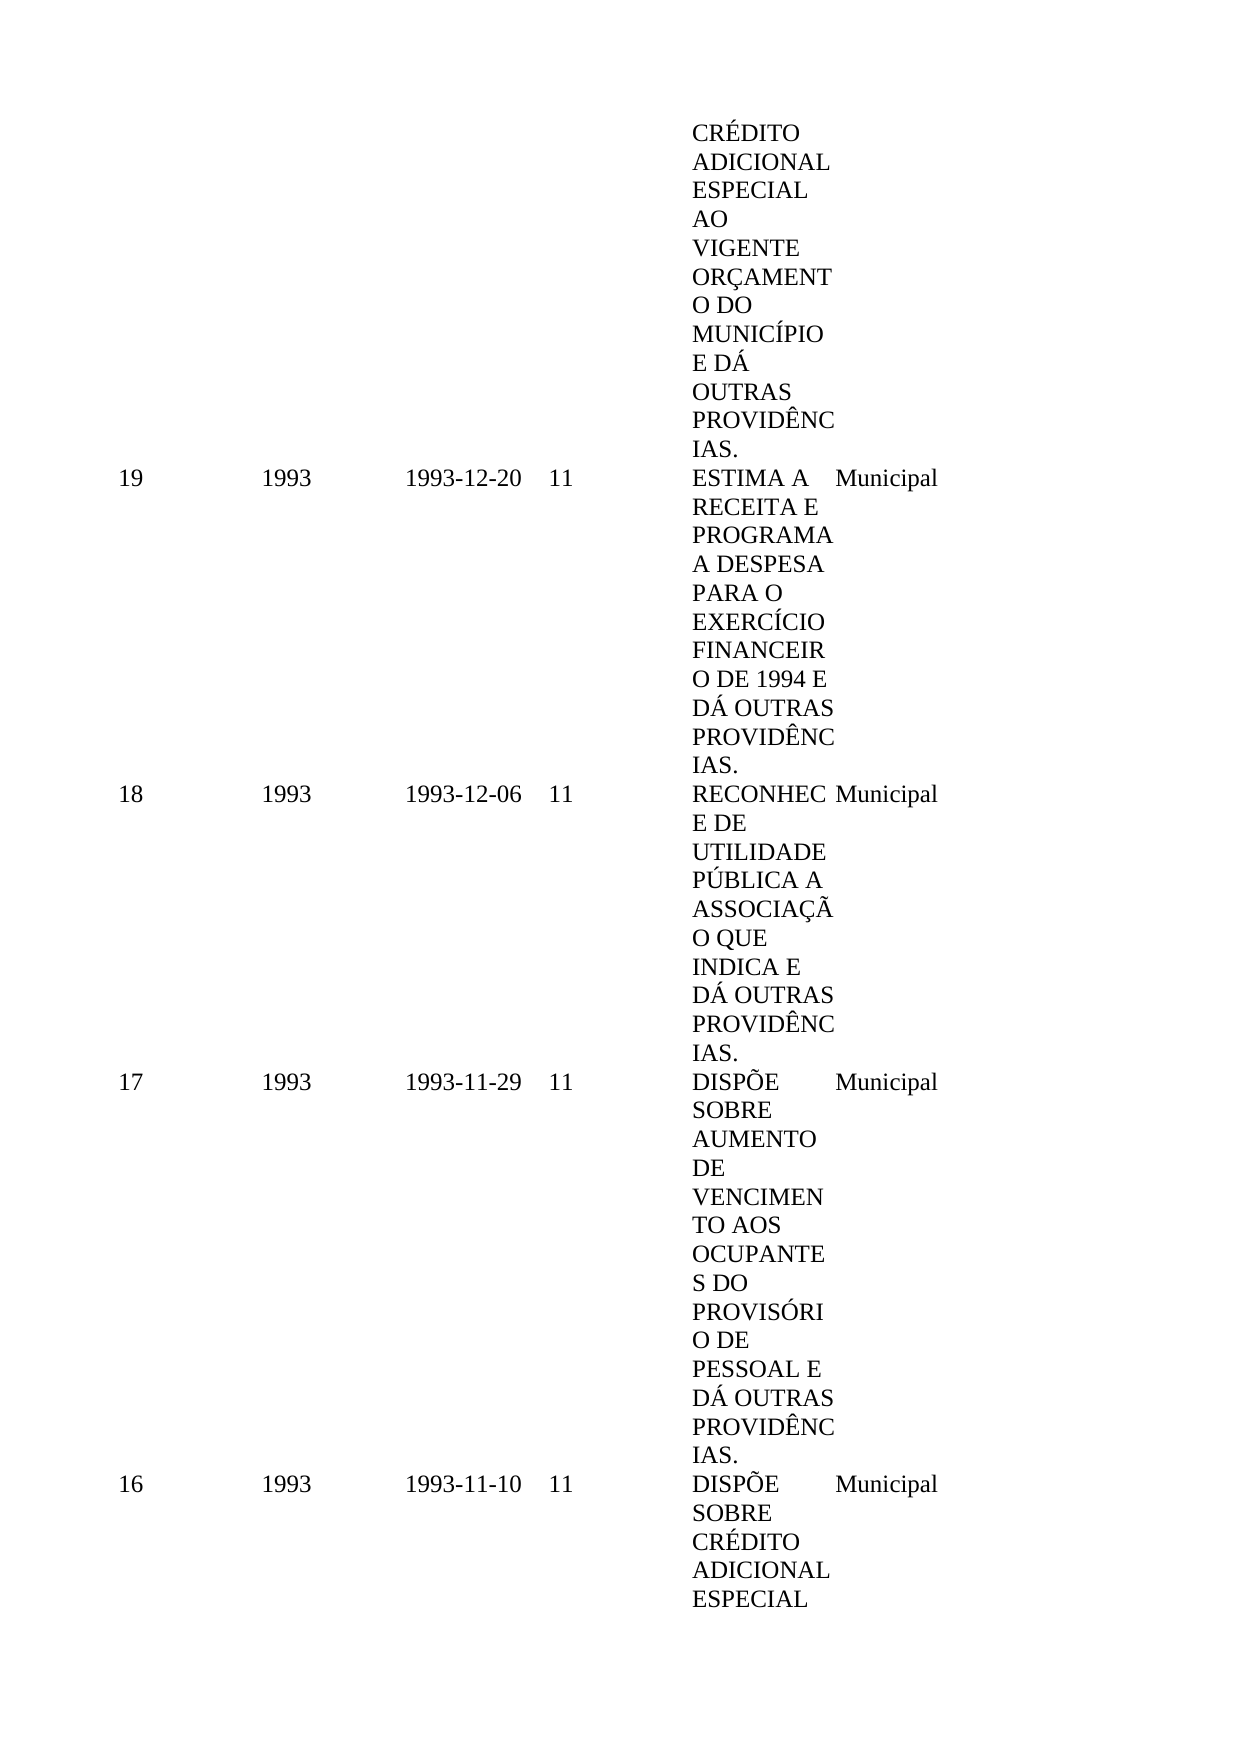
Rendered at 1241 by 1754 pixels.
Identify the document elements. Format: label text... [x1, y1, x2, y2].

table_cell 1993-11-10 [405, 1469, 548, 1613]
table_cell 11 [548, 779, 692, 1067]
table_cell [979, 118, 1122, 463]
table_cell 17 [118, 1067, 261, 1469]
table_cell 16 [118, 1469, 261, 1613]
table_cell 18 [118, 779, 261, 1067]
table_cell Municipal [835, 779, 979, 1067]
table_cell [405, 118, 548, 463]
table_cell RECONHECE DE UTILIDADE PÚBLICA A ASSOCIAÇÃO QUE INDICA E DÁ OUTRAS PROVIDÊNCIAS. [692, 779, 835, 1067]
table_cell 11 [548, 1469, 692, 1613]
table_cell Municipal [835, 1067, 979, 1469]
table_cell 1993 [261, 1067, 405, 1469]
table_cell 1993-12-20 [405, 463, 548, 779]
table_cell 1993 [261, 463, 405, 779]
table_cell [548, 118, 692, 463]
table_cell [118, 118, 261, 463]
table_cell 1993 [261, 1469, 405, 1613]
table_cell CRÉDITO ADICIONAL ESPECIAL AO VIGENTE ORÇAMENTO DO MUNICÍPIO E DÁ OUTRAS PROVIDÊNCIAS. [692, 118, 835, 463]
table_cell [835, 118, 979, 463]
table_cell 1993-11-29 [405, 1067, 548, 1469]
table_cell ESTIMA A RECEITA E PROGRAMA A DESPESA PARA O EXERCÍCIO FINANCEIRO DE 1994 E DÁ OUTRAS PROVIDÊNCIAS. [692, 463, 835, 779]
table_cell 11 [548, 1067, 692, 1469]
table_cell [979, 1469, 1122, 1613]
table_cell 19 [118, 463, 261, 779]
table_cell Municipal [835, 1469, 979, 1613]
table_cell 1993-12-06 [405, 779, 548, 1067]
table_cell DISPÕE SOBRE CRÉDITO ADICIONAL ESPECIAL [692, 1469, 835, 1613]
table_cell [979, 1067, 1122, 1469]
table_cell 11 [548, 463, 692, 779]
table_cell Municipal [835, 463, 979, 779]
table_cell [261, 118, 405, 463]
table_cell [979, 463, 1122, 779]
table_cell DISPÕE SOBRE AUMENTO DE VENCIMENTO AOS OCUPANTES DO PROVISÓRIO DE PESSOAL E DÁ OUTRAS PROVIDÊNCIAS. [692, 1067, 835, 1469]
table_cell [979, 779, 1122, 1067]
table_cell 1993 [261, 779, 405, 1067]
